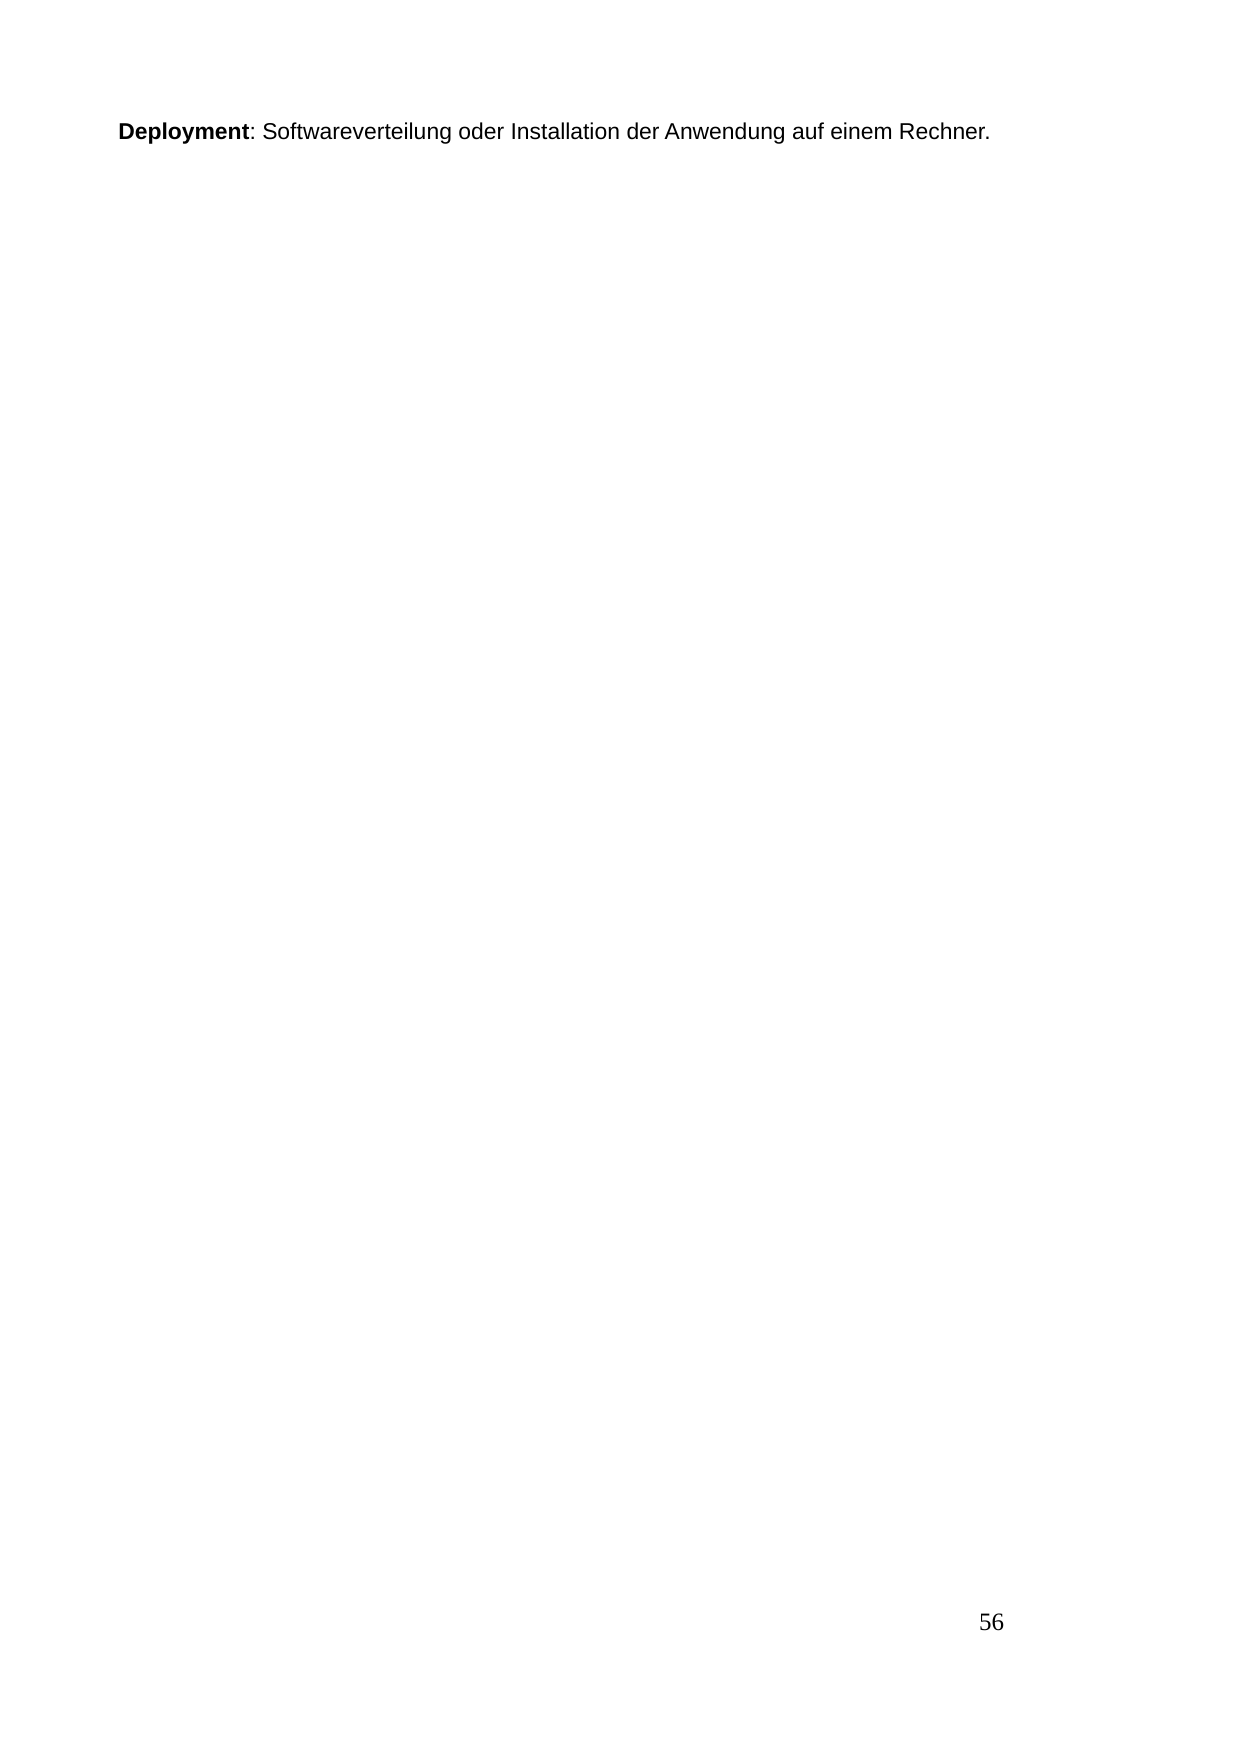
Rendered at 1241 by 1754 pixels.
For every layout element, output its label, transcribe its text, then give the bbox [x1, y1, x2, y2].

text Deployment: Softwareverteilung oder Installation der Anwendung auf einem Rechner. [118, 118, 1004, 144]
